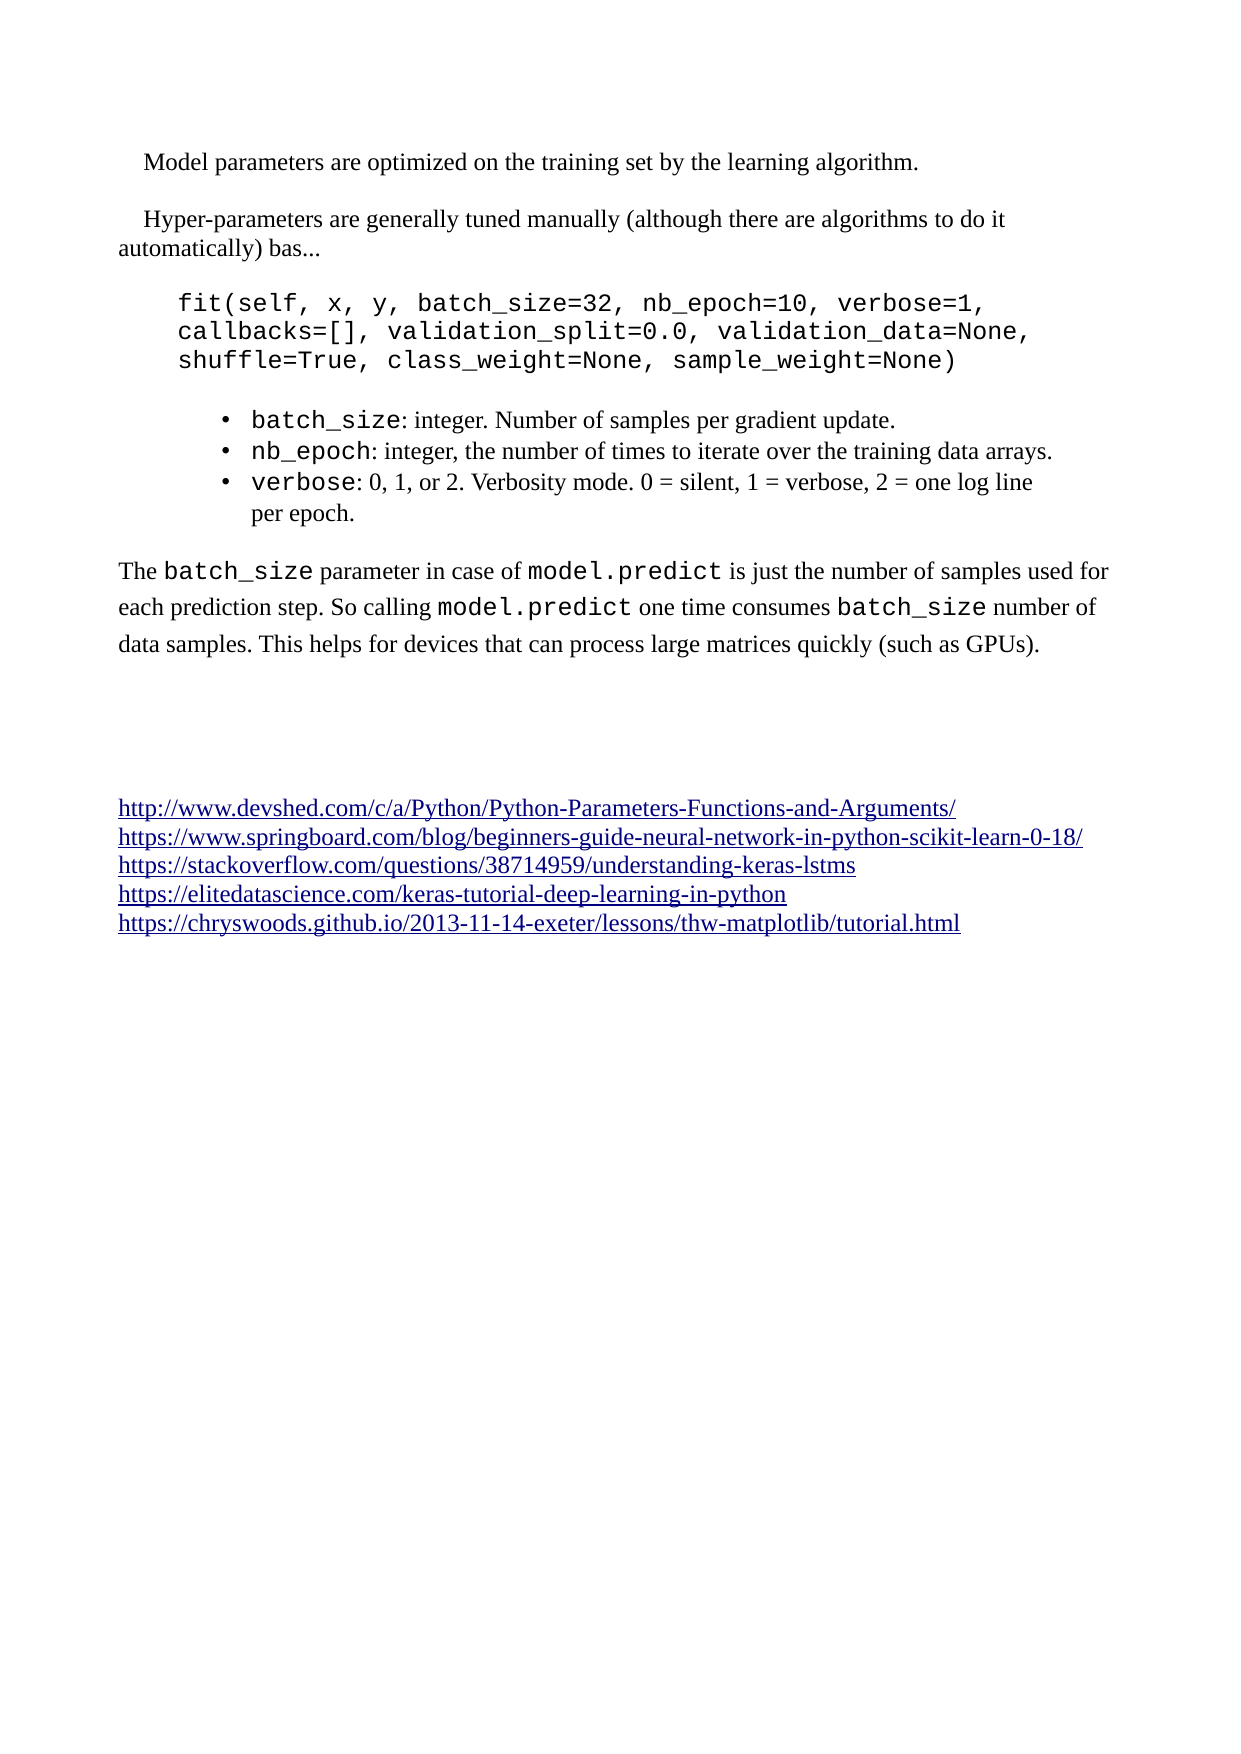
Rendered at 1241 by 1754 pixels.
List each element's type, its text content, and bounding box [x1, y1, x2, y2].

text Hyper-parameters are generally tuned manually (although there are algorithms to do it automatically) bas... [118, 204, 1122, 262]
text Model parameters are optimized on the training set by the learning algorithm. [118, 147, 1122, 176]
text The batch_size parameter in case of model.predict is just the number of samples used for each prediction step. So calling model.predict one time consumes batch_size number of data samples. This helps for devices that can process large matrices quickly (such as GPUs). [118, 556, 1122, 658]
list verbose: 0, 1, or 2. Verbosity mode. 0 = silent, 1 = verbose, 2 = one log line per epoch. [221, 467, 1063, 526]
list nb_epoch: integer, the number of times to iterate over the training data arrays. [221, 436, 1063, 467]
list batch_size: integer. Number of samples per gradient update. [221, 405, 1063, 436]
text https://elitedatascience.com/keras-tutorial-deep-learning-in-python [118, 879, 1122, 908]
text https://stackoverflow.com/questions/38714959/understanding-keras-lstms [118, 851, 1122, 879]
text https://chryswoods.github.io/2013-11-14-exeter/lessons/thw-matplotlib/tutorial.html [118, 908, 1122, 937]
text http://www.devshed.com/c/a/Python/Python-Parameters-Functions-and-Arguments/ [118, 793, 1122, 822]
text fit(self, x, y, batch_size=32, nb_epoch=10, verbose=1, callbacks=[], validation_split=0.0, validation_data=None, shuffle=True, class_weight=None, sample_weight=None) [177, 291, 1063, 376]
text https://www.springboard.com/blog/beginners-guide-neural-network-in-python-scikit-learn-0-18/ [118, 822, 1122, 851]
